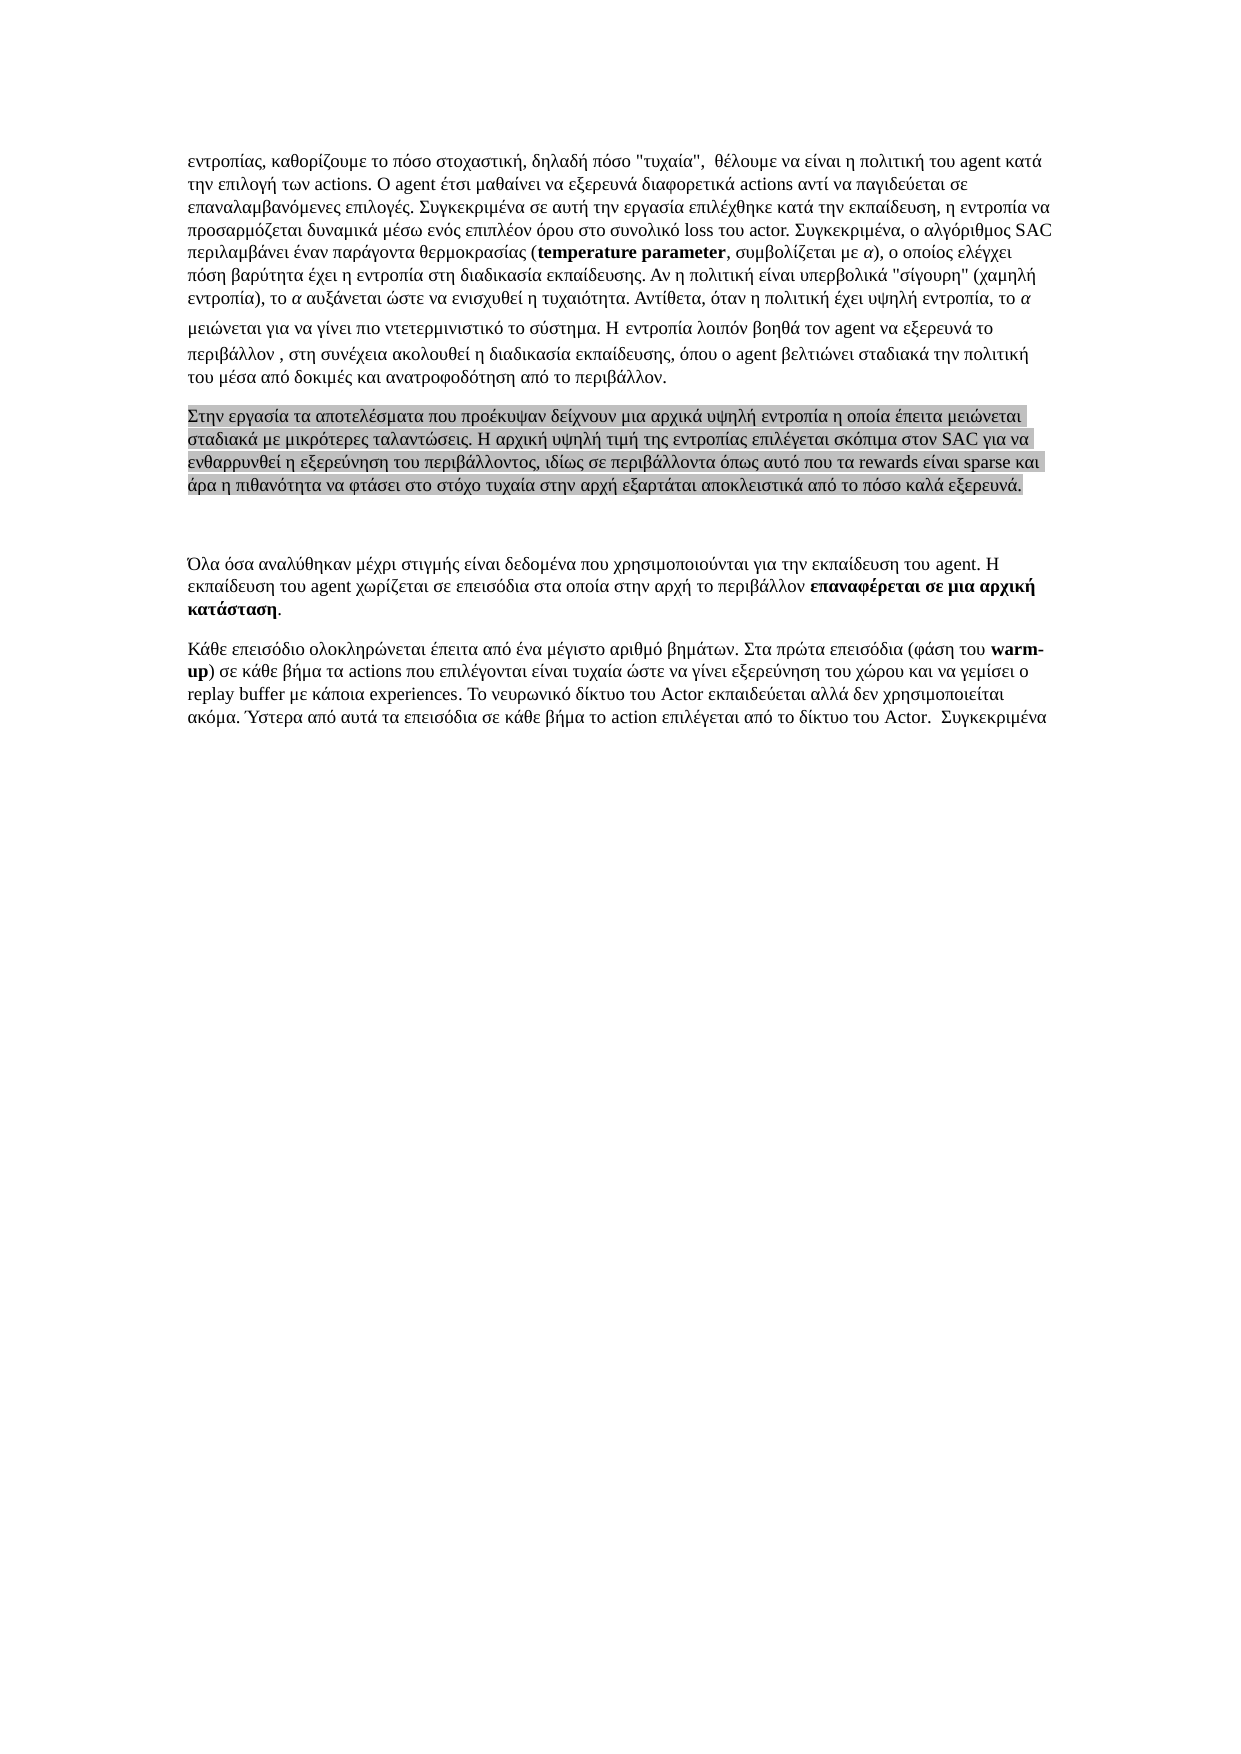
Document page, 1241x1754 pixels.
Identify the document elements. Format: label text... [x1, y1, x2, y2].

text Κάθε επεισόδιο ολοκληρώνεται έπειτα από ένα μέγιστο αριθμό βημάτων. Στα πρώτα επεισόδια (φάση του warm-up) σε κάθε βήμα τα actions που επιλέγονται είναι τυχαία ώστε να γίνει εξερεύνηση του χώρου και να γεμίσει ο replay buffer με κάποια experiences. Το νευρωνικό δίκτυο του Actor εκπαιδεύεται αλλά δεν χρησιμοποιείται ακόμα. Ύστερα από αυτά τα επεισόδια σε κάθε βήμα το action επιλέγεται από το δίκτυο του Actor. Συγκεκριμένα [187, 638, 1053, 728]
text Στην εργασία τα αποτελέσματα που προέκυψαν δείχνουν μια αρχικά υψηλή εντροπία η οποία έπειτα μειώνεται σταδιακά με μικρότερες ταλαντώσεις. Η αρχική υψηλή τιμή της εντροπίας επιλέγεται σκόπιμα στον SAC για να ενθαρρυνθεί η εξερεύνηση του περιβάλλοντος, ιδίως σε περιβάλλοντα όπως αυτό που τα rewards είναι sparse και άρα η πιθανότητα να φτάσει στο στόχο τυχαία στην αρχή εξαρτάται αποκλειστικά από το πόσο καλά εξερευνά. [187, 405, 1053, 495]
text Όλα όσα αναλύθηκαν μέχρι στιγμής είναι δεδομένα που χρησιμοποιούνται για την εκπαίδευση του agent. Η εκπαίδευση του agent χωρίζεται σε επεισόδια στα οποία στην αρχή το περιβάλλον επαναφέρεται σε μια αρχική κατάσταση. [187, 552, 1053, 620]
text εντροπίας, καθορίζουμε το πόσο στοχαστική, δηλαδή πόσο "τυχαία", θέλουμε να είναι η πολιτική του agent κατά την επιλογή των actions. Ο agent έτσι μαθαίνει να εξερευνά διαφορετικά actions αντί να παγιδεύεται σε επαναλαμβανόμενες επιλογές. Συγκεκριμένα σε αυτή την εργασία επιλέχθηκε κατά την εκπαίδευση, η εντροπία να προσαρμόζεται δυναμικά μέσω ενός επιπλέον όρου στο συνολικό loss του actor. Συγκεκριμένα, ο αλγόριθμος SAC περιλαμβάνει έναν παράγοντα θερμοκρασίας (temperature parameter, συμβολίζεται με α), ο οποίος ελέγχει πόση βαρύτητα έχει η εντροπία στη διαδικασία εκπαίδευσης. Αν η πολιτική είναι υπερβολικά "σίγουρη" (χαμηλή εντροπία), το α αυξάνεται ώστε να ενισχυθεί η τυχαιότητα. Αντίθετα, όταν η πολιτική έχει υψηλή εντροπία, το α μειώνεται για να γίνει πιο ντετερμινιστικό το σύστημα. Η εντροπία λοιπόν βοηθά τον agent να εξερευνά το περιβάλλον , στη συνέχεια ακολουθεί η διαδικασία εκπαίδευσης, όπου ο agent βελτιώνει σταδιακά την πολιτική του μέσα από δοκιμές και ανατροφοδότηση από το περιβάλλον. [187, 150, 1053, 387]
